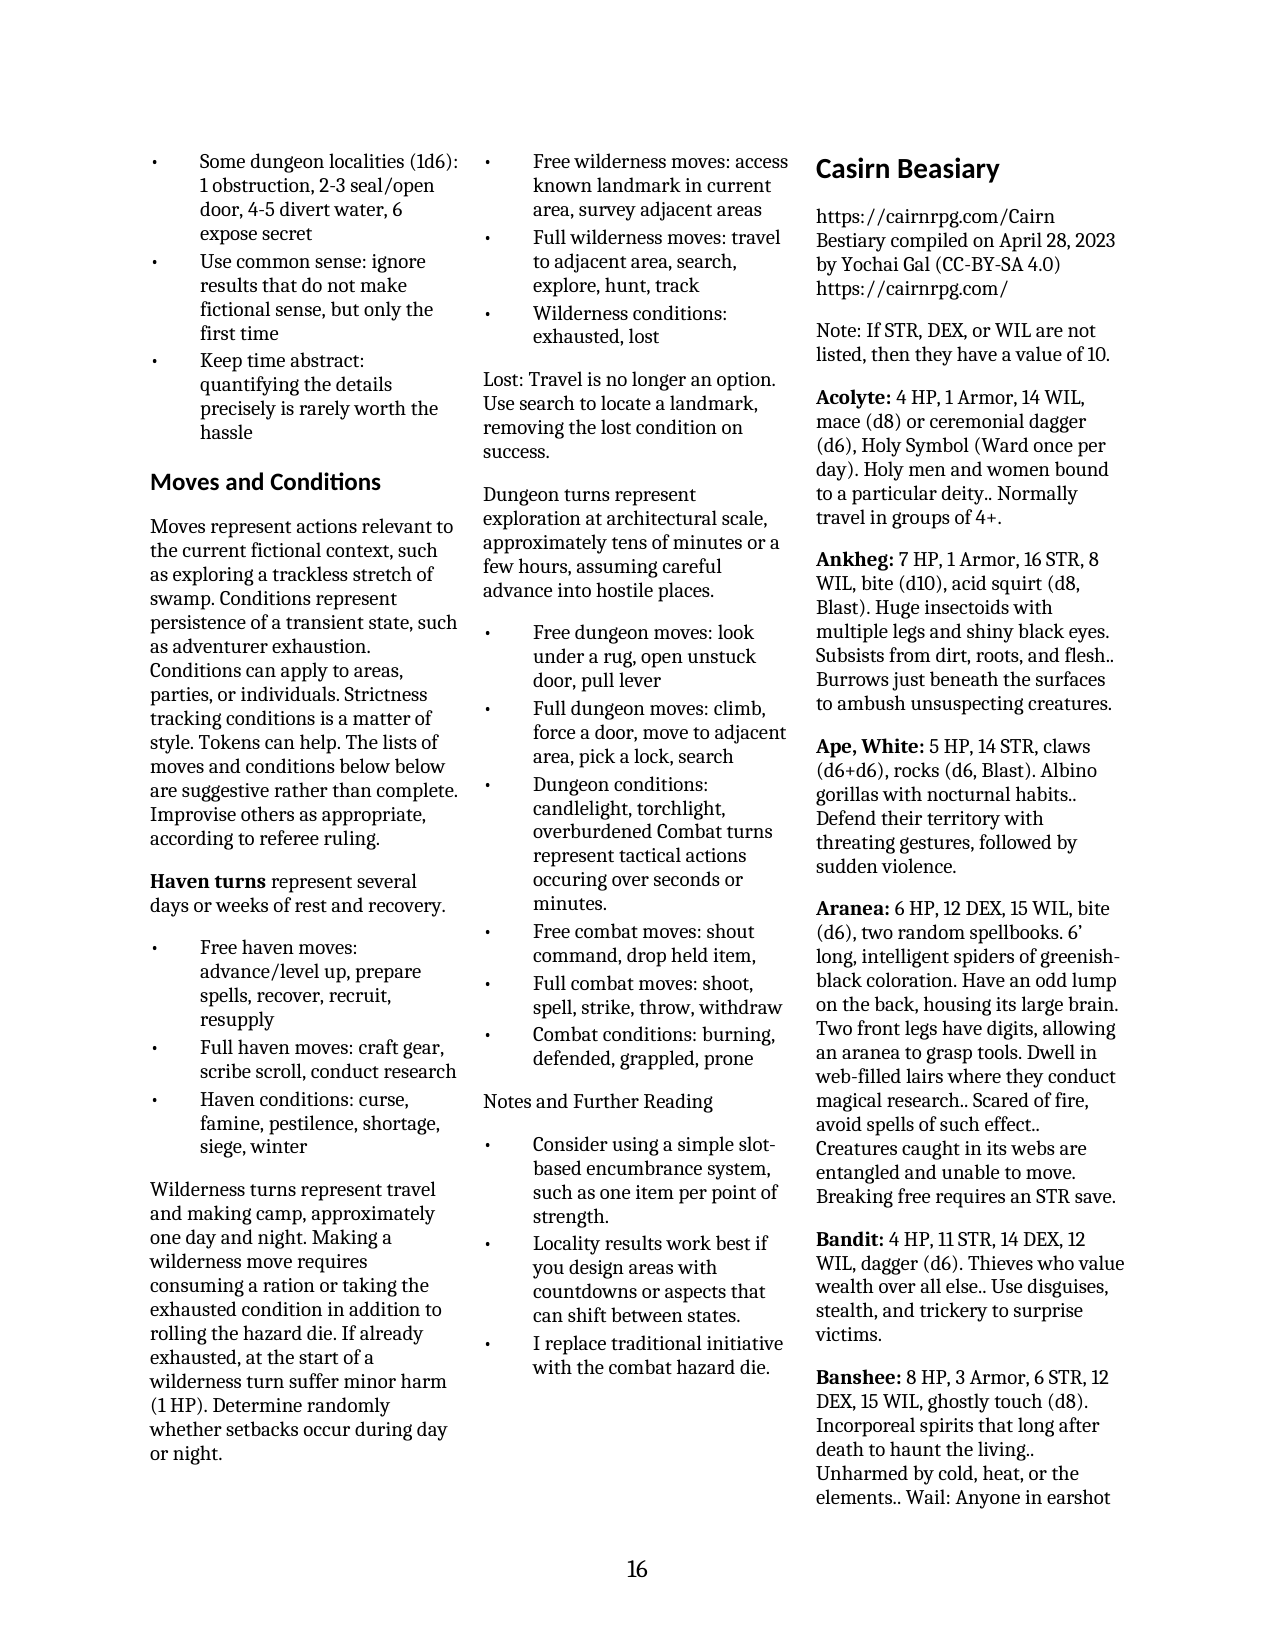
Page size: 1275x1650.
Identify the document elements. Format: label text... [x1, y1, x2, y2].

text Ankheg: 7 HP, 1 Armor, 16 STR, 8 WIL, bite (d10), acid squirt (d8, Blast). Huge insectoids with multiple legs and shiny black eyes. Subsists from dirt, roots, and flesh.. Burrows just beneath the surfaces to ambush unsuspecting creatures. [816, 548, 1125, 716]
text https://cairnrpg.com/Cairn Bestiary compiled on April 28, 2023 by Yochai Gal (CC-BY-SA 4.0) https://cairnrpg.com/ [816, 204, 1125, 300]
list Haven conditions: curse, famine, pestilence, shortage, siege, winter [150, 1087, 459, 1159]
text Notes and Further Reading [483, 1090, 792, 1114]
text Acolyte: 4 HP, 1 Armor, 14 WIL, mace (d8) or ceremonial dagger (d6), Holy Symbol (Ward once per day). Holy men and women bound to a particular deity.. Normally travel in groups of 4+. [816, 386, 1125, 529]
text Banshee: 8 HP, 3 Armor, 6 STR, 12 DEX, 15 WIL, ghostly touch (d8). Incorporeal spirits that long after death to haunt the living.. Unharmed by cold, heat, or the elements.. Wail: Anyone in earshot [816, 1366, 1125, 1509]
text Bandit: 4 HP, 11 STR, 14 DEX, 12 WIL, dagger (d6). Thieves who value wealth over all else.. Use disguises, stealth, and trickery to surprise victims. [816, 1227, 1125, 1347]
list Free wilderness moves: access known landmark in current area, survey adjacent areas [483, 150, 792, 222]
list I replace traditional initiative with the combat hazard die. [483, 1332, 792, 1379]
list Combat conditions: burning, defended, grappled, prone [483, 1023, 792, 1071]
list Full haven moves: craft gear, scribe scroll, conduct research [150, 1036, 459, 1083]
list Locality results work best if you design areas with countdowns or aspects that can shift between states. [483, 1232, 792, 1328]
text Lost: Travel is no longer an option. Use search to locate a landmark, removing the lost condition on success. [483, 368, 792, 464]
list Free dungeon moves: look under a rug, open unstuck door, pull lever [483, 621, 792, 693]
list Full wilderness moves: travel to adjacent area, search, explore, hunt, track [483, 226, 792, 297]
text Ape, White: 5 HP, 14 STR, claws (d6+d6), rocks (d6, Blast). Albino gorillas with nocturnal habits.. Defend their territory with threating gestures, followed by sudden violence. [816, 734, 1125, 878]
list Keep time abstract: quantifying the details precisely is rarely worth the hassle [150, 349, 459, 445]
list Use common sense: ignore results that do not make fictional sense, but only the first time [150, 249, 459, 345]
text Aranea: 6 HP, 12 DEX, 15 WIL, bite (d6), two random spellbooks. 6’ long, intelligent spiders of greenish-black coloration. Have an odd lump on the back, housing its large brain. Two front legs have digits, allowing an aranea to grasp tools. Dwell in web-filled lairs where they conduct magical research.. Scared of fire, avoid spells of such effect.. Creatures caught in its webs are entangled and unable to move. Breaking free requires an STR save. [816, 897, 1125, 1208]
list Free combat moves: shout command, drop held item, [483, 920, 792, 968]
list Full dungeon moves: climb, force a door, move to adjacent area, pick a lock, search [483, 697, 792, 768]
list Full combat moves: shoot, spell, strike, throw, withdraw [483, 971, 792, 1019]
text Wilderness turns represent travel and making camp, approximately one day and night. Making a wilderness move requires consuming a ration or taking the exhausted condition in addition to rolling the hazard die. If already exhausted, at the start of a wilderness turn suffer minor harm (1 HP). Determine randomly whether setbacks occur during day or night. [150, 1178, 459, 1465]
list Free haven moves: advance/level up, prepare spells, recover, recruit, resupply [150, 936, 459, 1032]
list Wilderness conditions: exhausted, lost [483, 301, 792, 349]
subtitle Casirn Beasiary [816, 150, 1125, 186]
text Dungeon turns represent exploration at architectural scale, approximately tens of minutes or a few hours, assuming careful advance into hostile places. [483, 482, 792, 602]
subtitle Moves and Conditions [150, 466, 459, 496]
list Some dungeon localities (1d6): 1 obstruction, 2-3 seal/open door, 4-5 divert water, 6 expose secret [150, 150, 459, 246]
list Consider using a simple slot-based encumbrance system, such as one item per point of strength. [483, 1132, 792, 1228]
list Dungeon conditions: candlelight, torchlight, overburdened Combat turns represent tactical actions occuring over seconds or minutes. [483, 772, 792, 916]
text Haven turns represent several days or weeks of rest and recovery. [150, 869, 459, 917]
text Note: If STR, DEX, or WIL are not listed, then they have a value of 10. [816, 319, 1125, 367]
text Moves represent actions relevant to the current fictional context, such as exploring a trackless stretch of swamp. Conditions represent persistence of a transient state, such as adventurer exhaustion. Conditions can apply to areas, parties, or individuals. Strictness tracking conditions is a matter of style. Tokens can help. The lists of moves and conditions below below are suggestive rather than complete. Improvise others as appropriate, according to referee ruling. [150, 515, 459, 851]
